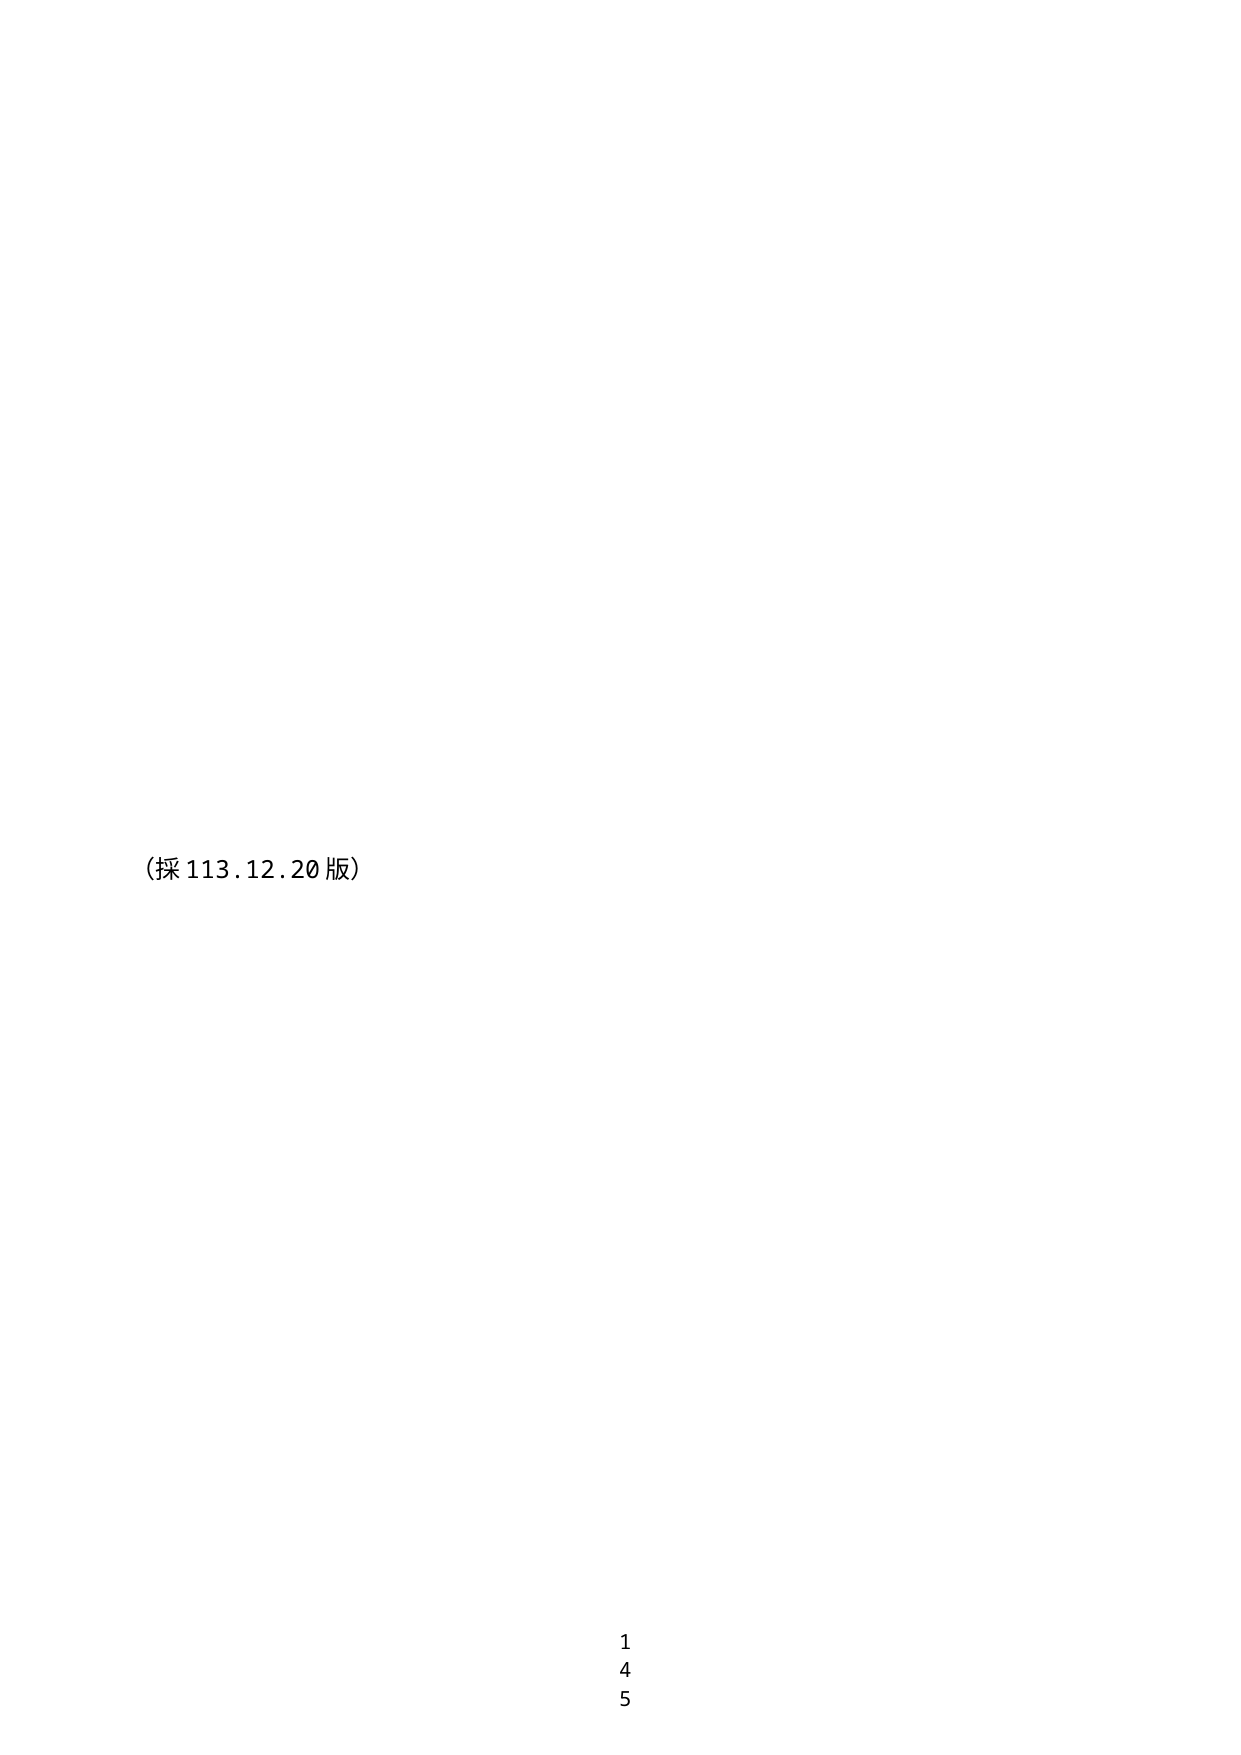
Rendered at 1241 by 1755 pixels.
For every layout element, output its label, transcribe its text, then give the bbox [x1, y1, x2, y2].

text （採113.12.20版） [130, 826, 1110, 889]
